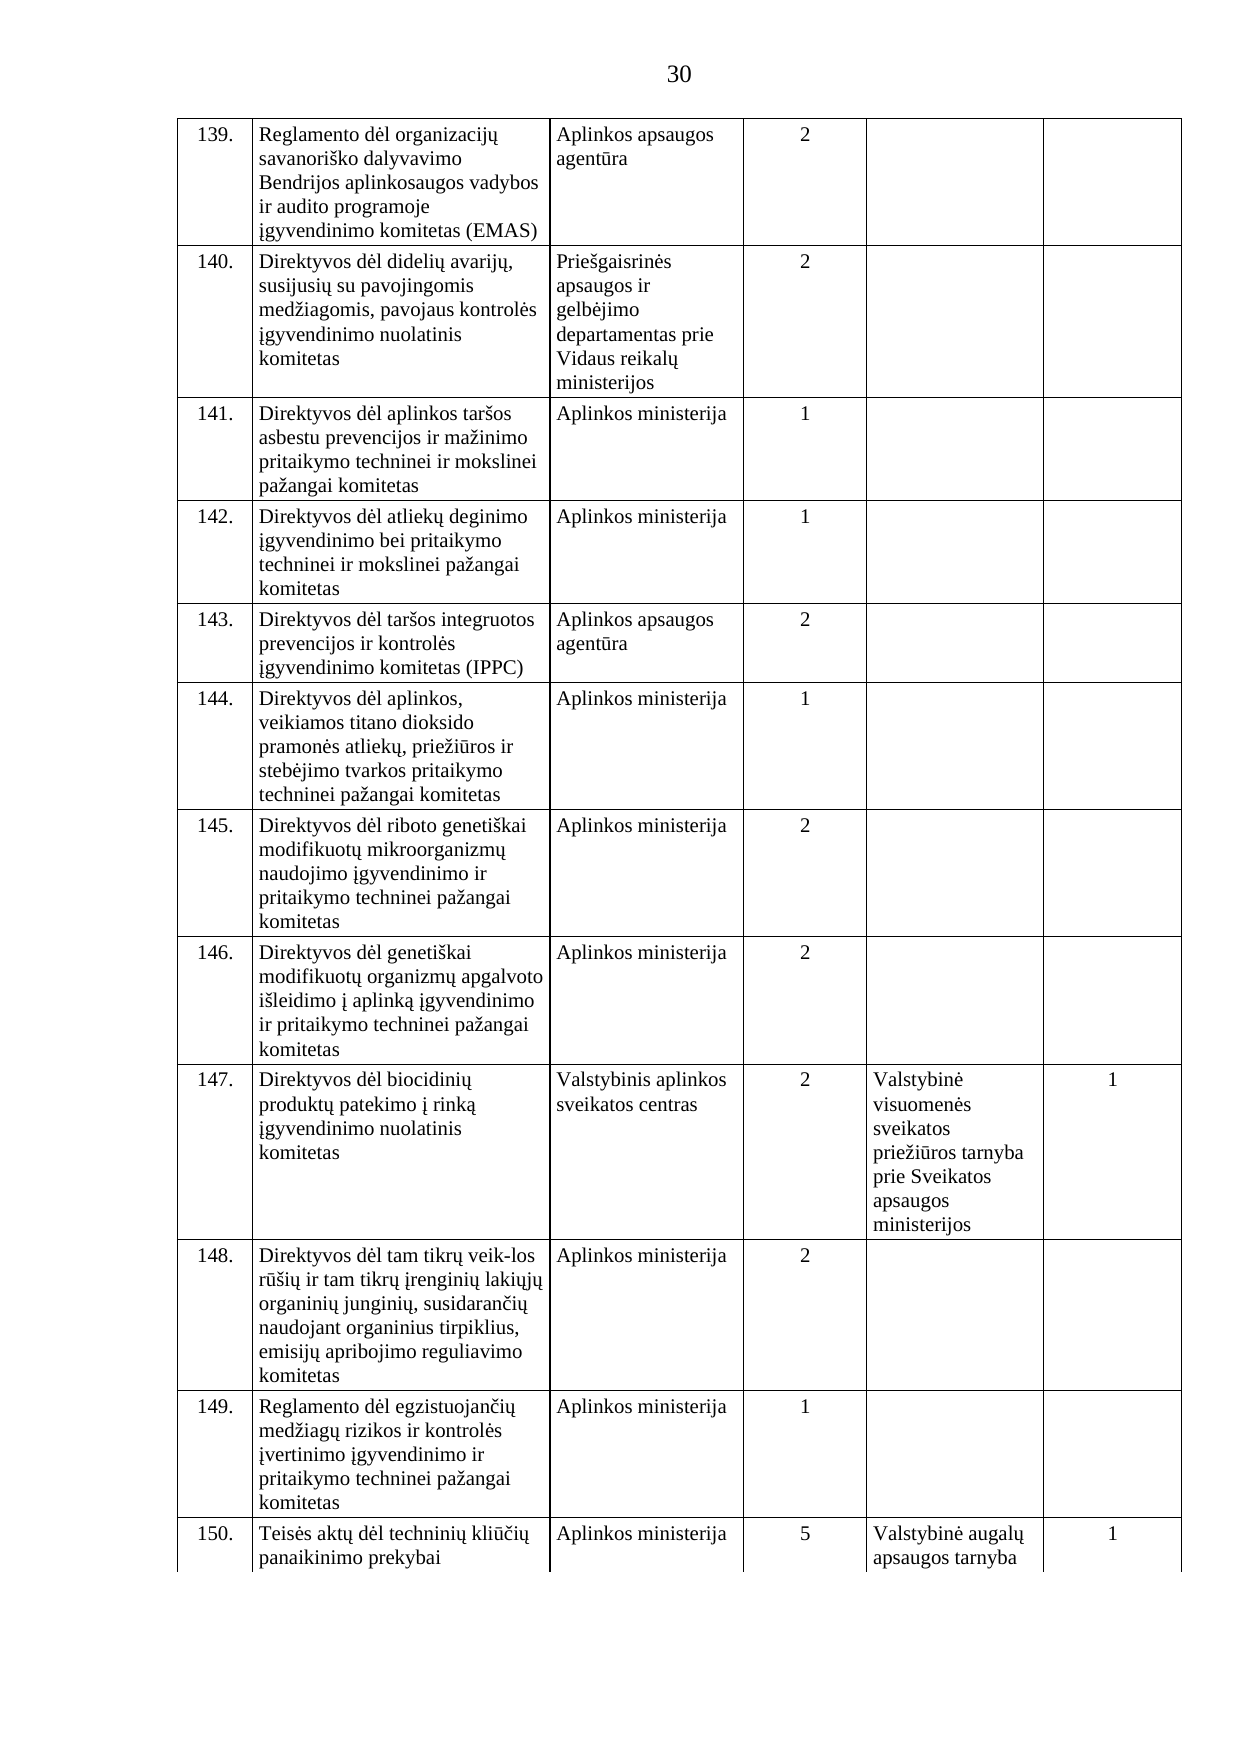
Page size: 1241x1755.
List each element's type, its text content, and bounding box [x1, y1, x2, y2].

table_cell [867, 810, 1043, 936]
table_cell Aplinkos ministerija [551, 937, 743, 1063]
table_cell 1 [744, 1391, 866, 1517]
table_cell 2 [744, 1065, 866, 1239]
table_cell 1 [744, 501, 866, 603]
table_cell 1 [1044, 1518, 1181, 1572]
table_cell 142. [178, 501, 252, 603]
table_cell Reglamento dėl organizacijų savanoriško dalyvavimo Bendrijos aplinkosaugos vadybos ir audito programoje įgyvendinimo komitetas (EMAS) [253, 119, 549, 245]
table_cell Aplinkos ministerija [551, 683, 743, 809]
table_cell [1044, 119, 1181, 245]
table_cell Direktyvos dėl genetiškai modifikuotų organizmų apgalvoto išleidimo į aplinką įgyvendinimo ir pritaikymo techninei pažangai komitetas [253, 937, 549, 1063]
table_cell [867, 937, 1043, 1063]
table_cell 145. [178, 810, 252, 936]
table_cell 1 [1044, 1065, 1181, 1239]
table_cell 5 [744, 1518, 866, 1572]
table_cell [867, 246, 1043, 397]
table_cell 2 [744, 810, 866, 936]
table_cell [867, 604, 1043, 682]
table_cell Aplinkos ministerija [551, 501, 743, 603]
table_cell 150. [178, 1518, 252, 1572]
table_cell [1044, 1240, 1181, 1390]
table_cell [867, 119, 1043, 245]
table_cell 141. [178, 398, 252, 500]
table_cell [867, 683, 1043, 809]
table_cell Direktyvos dėl taršos integruotos prevencijos ir kontrolės įgyvendinimo komitetas (IPPC) [253, 604, 549, 682]
table_cell [1044, 398, 1181, 500]
table_cell Priešgaisrinės apsaugos ir gelbėjimo departamentas prie Vidaus reikalų ministerijos [551, 246, 743, 397]
table_cell Aplinkos apsaugos agentūra [551, 604, 743, 682]
table_cell [1044, 246, 1181, 397]
table_cell Valstybinė visuomenės sveikatos priežiūros tarnyba prie Sveikatos apsaugos ministerijos [867, 1065, 1043, 1239]
table_cell 140. [178, 246, 252, 397]
table_cell Direktyvos dėl biocidinių produktų patekimo į rinką įgyvendinimo nuolatinis komitetas [253, 1065, 549, 1239]
table_cell 2 [744, 246, 866, 397]
table_cell 146. [178, 937, 252, 1063]
table_cell Teisės aktų dėl techninių kliūčių panaikinimo prekybai [253, 1518, 549, 1572]
table_cell Direktyvos dėl aplinkos, veikiamos titano dioksido pramonės atliekų, priežiūros ir stebėjimo tvarkos pritaikymo techninei pažangai komitetas [253, 683, 549, 809]
table_cell [1044, 604, 1181, 682]
table_cell Valstybinis aplinkos sveikatos centras [551, 1065, 743, 1239]
table_cell Direktyvos dėl tam tikrų veik-los rūšių ir tam tikrų įrenginių lakiųjų organinių junginių, susidarančių naudojant organinius tirpiklius, emisijų apribojimo reguliavimo komitetas [253, 1240, 549, 1390]
table_cell 1 [744, 683, 866, 809]
table_cell 2 [744, 937, 866, 1063]
table_cell 144. [178, 683, 252, 809]
table_cell Aplinkos ministerija [551, 1518, 743, 1572]
table_cell Direktyvos dėl didelių avarijų, susijusių su pavojingomis medžiagomis, pavojaus kontrolės įgyvendinimo nuolatinis komitetas [253, 246, 549, 397]
table_cell 1 [744, 398, 866, 500]
table_cell Aplinkos ministerija [551, 398, 743, 500]
table_cell 2 [744, 1240, 866, 1390]
table_cell Reglamento dėl egzistuojančių medžiagų rizikos ir kontrolės įvertinimo įgyvendinimo ir pritaikymo techninei pažangai komitetas [253, 1391, 549, 1517]
table_cell Aplinkos ministerija [551, 1391, 743, 1517]
table_cell [1044, 1391, 1181, 1517]
table_cell 143. [178, 604, 252, 682]
table_cell [1044, 810, 1181, 936]
table_cell 147. [178, 1065, 252, 1239]
table_cell [867, 501, 1043, 603]
table_cell 149. [178, 1391, 252, 1517]
table_cell Valstybinė augalų apsaugos tarnyba [867, 1518, 1043, 1572]
table_cell Aplinkos apsaugos agentūra [551, 119, 743, 245]
table_cell [867, 1240, 1043, 1390]
table_cell Direktyvos dėl atliekų deginimo įgyvendinimo bei pritaikymo techninei ir mokslinei pažangai komitetas [253, 501, 549, 603]
table_cell 148. [178, 1240, 252, 1390]
table_cell [1044, 937, 1181, 1063]
table_cell [1044, 501, 1181, 603]
table_cell [867, 398, 1043, 500]
table_cell [867, 1391, 1043, 1517]
table_cell Aplinkos ministerija [551, 810, 743, 936]
table_cell 2 [744, 119, 866, 245]
table_cell 139. [178, 119, 252, 245]
table_cell 2 [744, 604, 866, 682]
table_cell Direktyvos dėl riboto genetiškai modifikuotų mikroorganizmų naudojimo įgyvendinimo ir pritaikymo techninei pažangai komitetas [253, 810, 549, 936]
table_cell Direktyvos dėl aplinkos taršos asbestu prevencijos ir mažinimo pritaikymo techninei ir mokslinei pažangai komitetas [253, 398, 549, 500]
table_cell Aplinkos ministerija [551, 1240, 743, 1390]
table_cell [1044, 683, 1181, 809]
